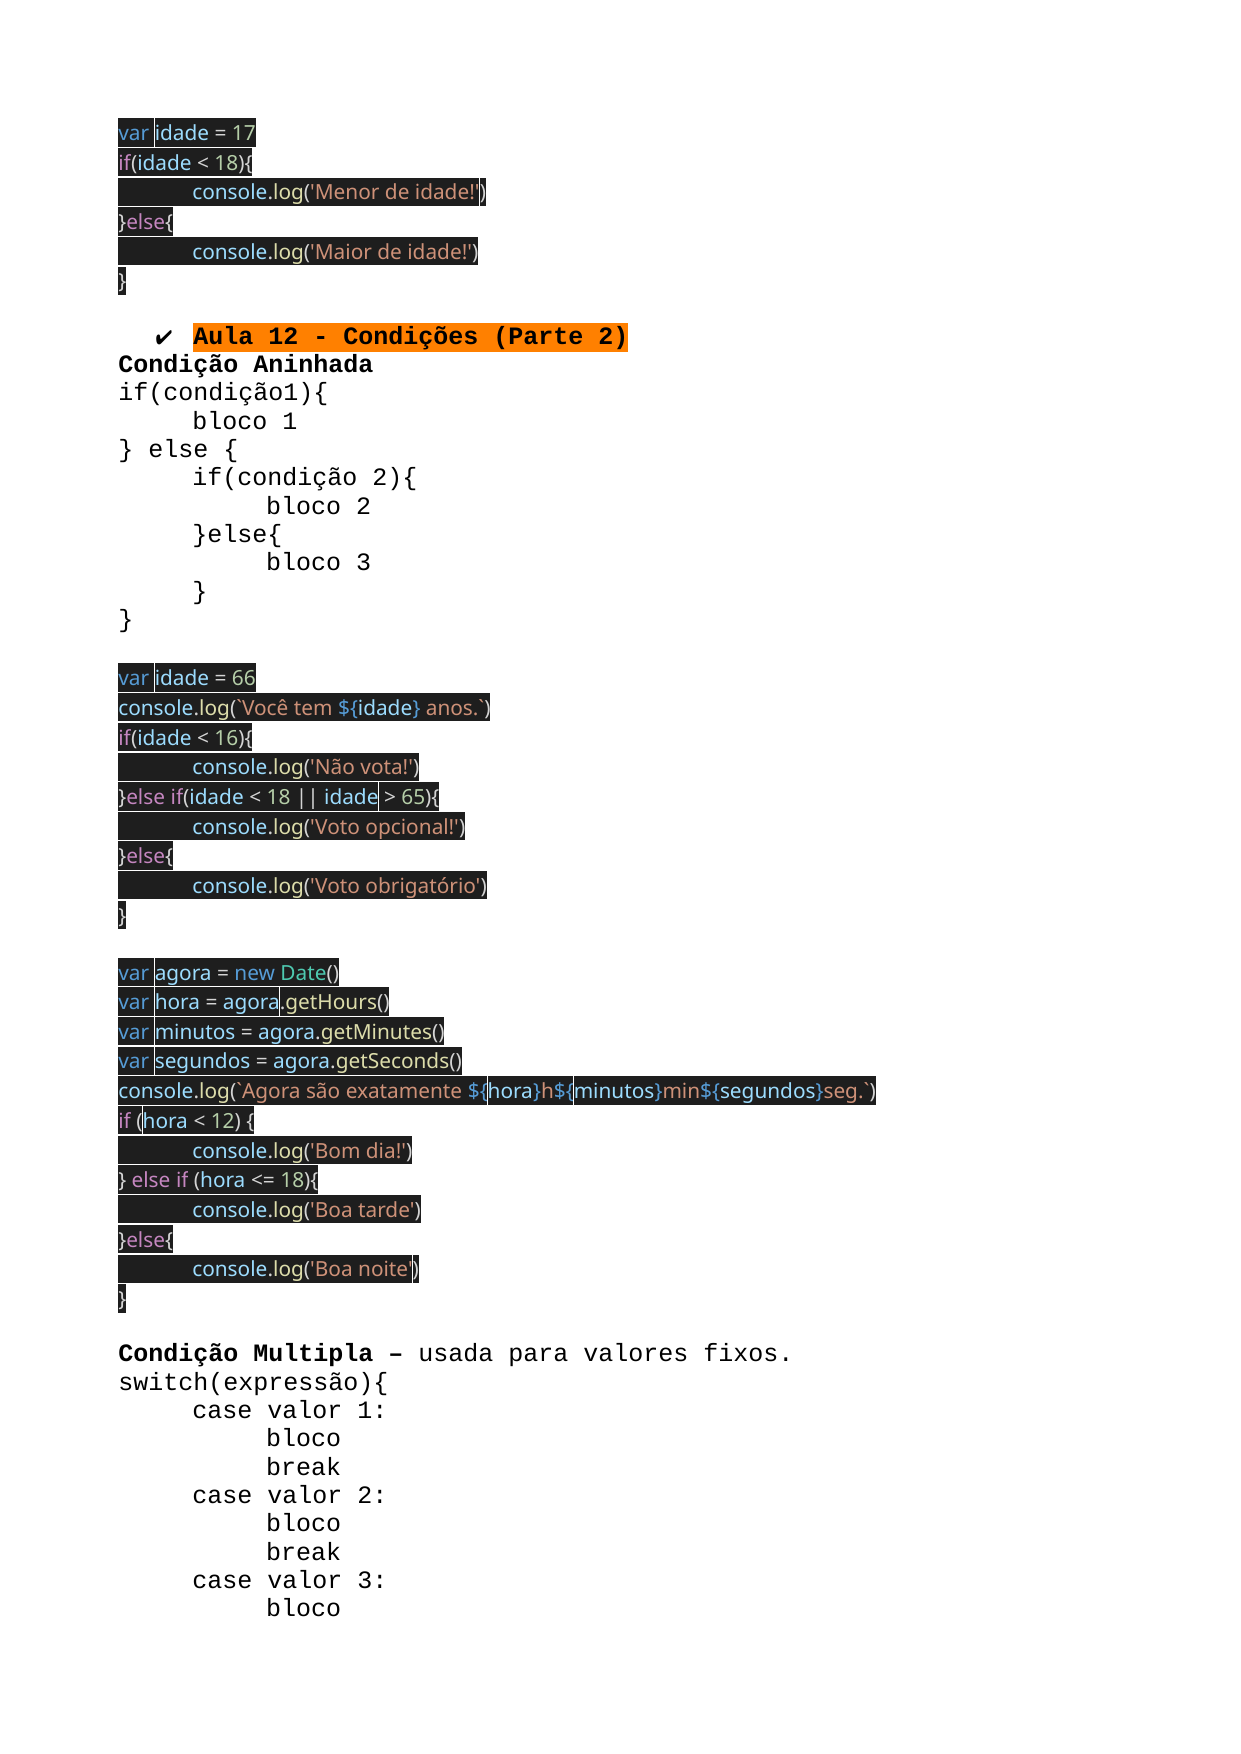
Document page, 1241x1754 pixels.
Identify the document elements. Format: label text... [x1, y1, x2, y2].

text console.log(`Você tem ${idade} anos.`) [118, 692, 1122, 721]
text bloco 3 [118, 550, 1122, 578]
text switch(expressão){ [118, 1369, 1122, 1398]
text break [118, 1454, 1122, 1483]
text } else { [118, 437, 1122, 465]
text Condição Multipla – usada para valores fixos. [118, 1341, 1122, 1369]
text }else{ [118, 840, 1122, 870]
text bloco [118, 1596, 1122, 1624]
text if(idade < 16){ [118, 721, 1122, 751]
text }else{ [118, 206, 1122, 236]
text console.log('Não vota!') [118, 751, 1122, 781]
text var agora = new Date() [118, 958, 1122, 986]
text if(idade < 18){ [118, 147, 1122, 176]
text if(condição1){ [118, 380, 1122, 408]
text console.log('Bom dia!') [118, 1134, 1122, 1164]
text case valor 1: [118, 1398, 1122, 1426]
text case valor 2: [118, 1483, 1122, 1511]
text } [118, 265, 1122, 295]
text Condição Aninhada [118, 352, 1122, 380]
text case valor 3: [118, 1568, 1122, 1596]
text break [118, 1539, 1122, 1568]
text console.log('Voto obrigatório') [118, 870, 1122, 899]
text console.log(`Agora são exatamente ${hora}h${minutos}min${segundos}seg.`) [118, 1075, 1122, 1105]
text } [118, 1283, 1122, 1313]
text }else if(idade < 18 || idade > 65){ [118, 781, 1122, 811]
text console.log('Maior de idade!') [118, 236, 1122, 265]
text bloco [118, 1426, 1122, 1454]
text }else{ [118, 1223, 1122, 1253]
text bloco 2 [118, 493, 1122, 522]
text } [118, 578, 1122, 607]
text var segundos = agora.getSeconds() [118, 1045, 1122, 1075]
text if (hora < 12) { [118, 1105, 1122, 1134]
text console.log('Voto opcional!') [118, 811, 1122, 840]
text } [118, 607, 1122, 635]
text }else{ [118, 522, 1122, 550]
text console.log('Menor de idade!') [118, 176, 1122, 206]
list Aula 12 - Condições (Parte 2) [156, 323, 1122, 352]
text console.log('Boa tarde') [118, 1194, 1122, 1223]
text bloco 1 [118, 408, 1122, 437]
text console.log('Boa noite') [118, 1253, 1122, 1283]
text var idade = 17 [118, 118, 1122, 147]
text var hora = agora.getHours() [118, 986, 1122, 1016]
text var idade = 66 [118, 663, 1122, 692]
text } else if (hora <= 18){ [118, 1164, 1122, 1194]
text if(condição 2){ [118, 465, 1122, 493]
text var minutos = agora.getMinutes() [118, 1016, 1122, 1045]
text } [118, 899, 1122, 929]
text bloco [118, 1511, 1122, 1539]
